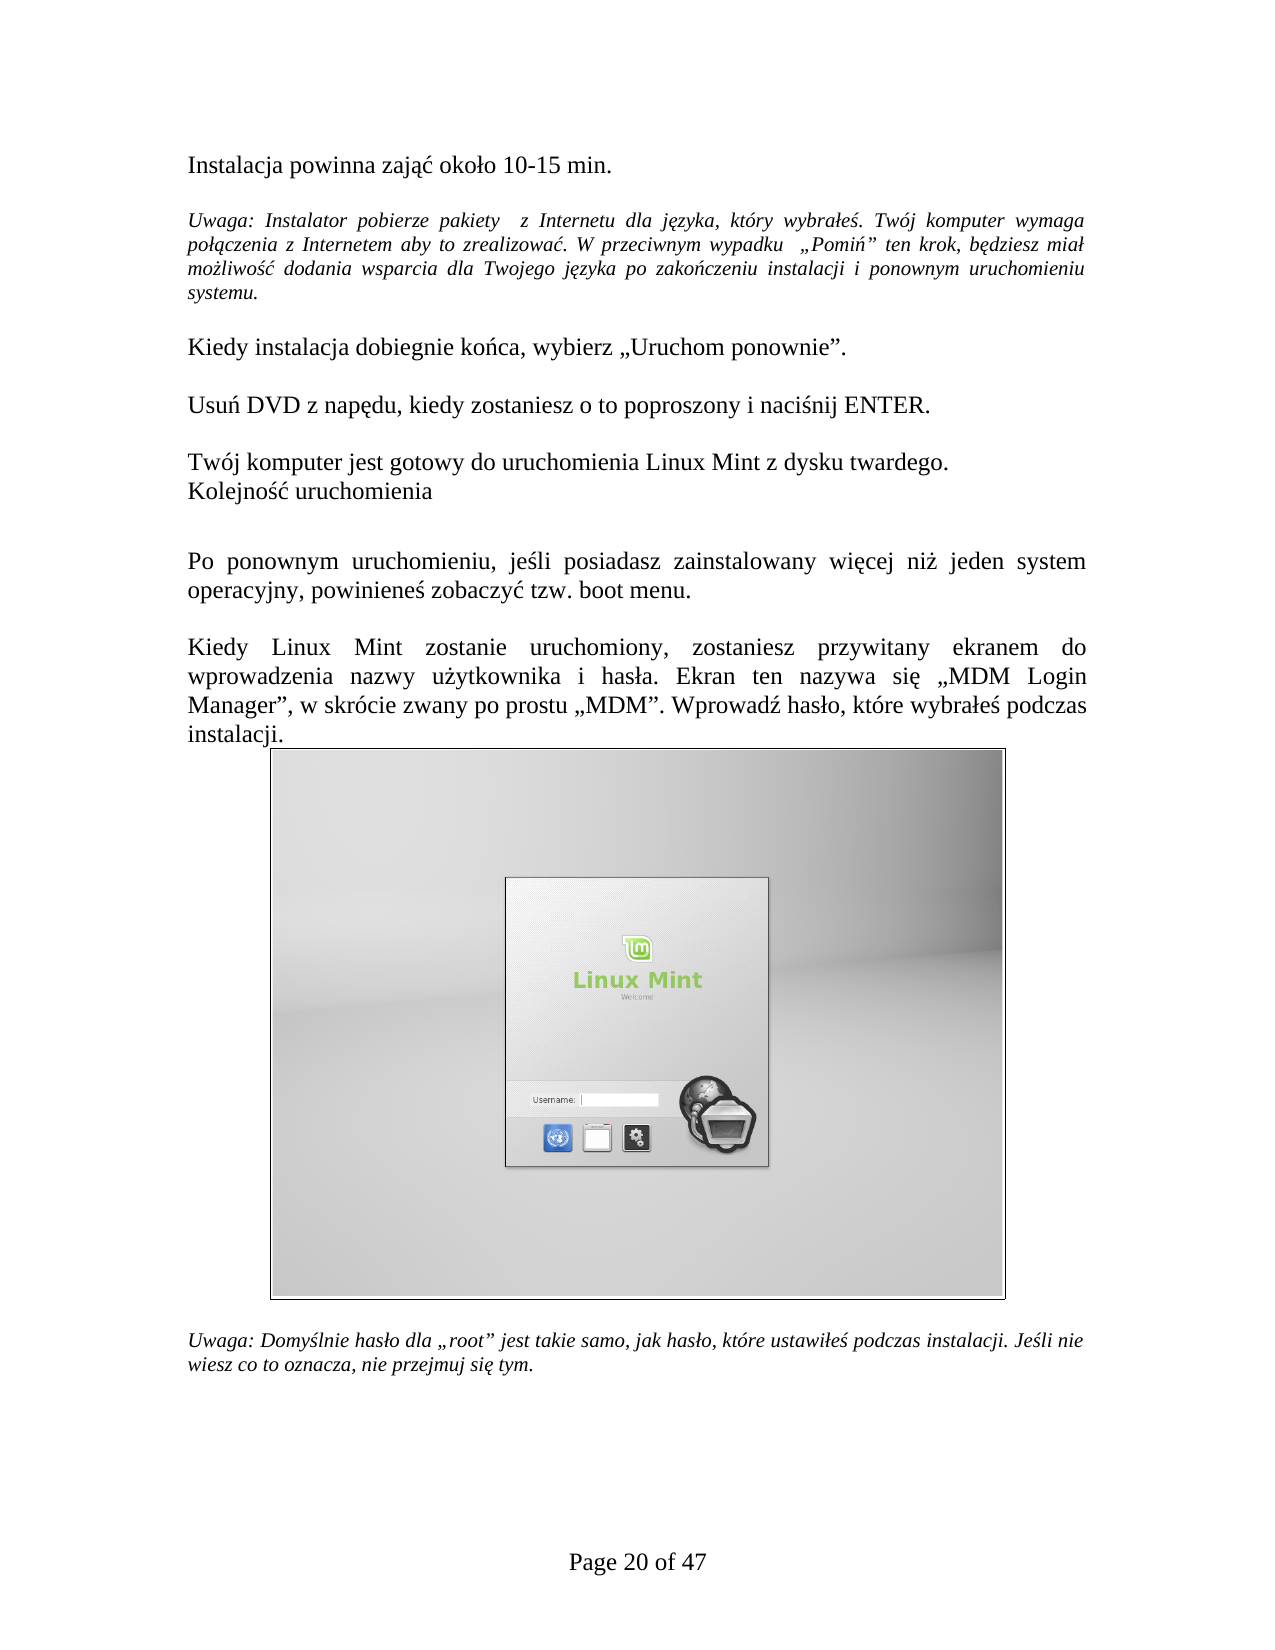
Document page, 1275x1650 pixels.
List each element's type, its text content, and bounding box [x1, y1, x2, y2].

text Po ponownym uruchomieniu, jeśli posiadasz zainstalowany więcej niż jeden system operacyjny, powinieneś zobaczyć tzw. boot menu. [187, 546, 1087, 604]
text Kiedy Linux Mint zostanie uruchomiony, zostaniesz przywitany ekranem do wprowadzenia nazwy użytkownika i hasła. Ekran ten nazywa się „MDM Login Manager”, w skrócie zwany po prostu „MDM”. Wprowadź hasło, które wybrałeś podczas instalacji. [187, 632, 1087, 747]
text Usuń DVD z napędu, kiedy zostaniesz o to poproszony i naciśnij ENTER. [187, 390, 1087, 419]
text Twój komputer jest gotowy do uruchomienia Linux Mint z dysku twardego. [187, 447, 1087, 476]
text Kiedy instalacja dobiegnie końca, wybierz „Uruchom ponownie”. [187, 332, 1087, 361]
picture [272, 750, 1003, 1296]
text Uwaga: Instalator pobierze pakiety z Internetu dla języka, który wybrałeś. Twój komputer wymaga połączenia z Internetem aby to zrealizować. W przeciwnym wypadku „Pomiń” ten krok, będziesz miał możliwość dodania wsparcia dla Twojego języka po zakończeniu instalacji i ponownym uruchomieniu systemu. [187, 207, 1087, 304]
